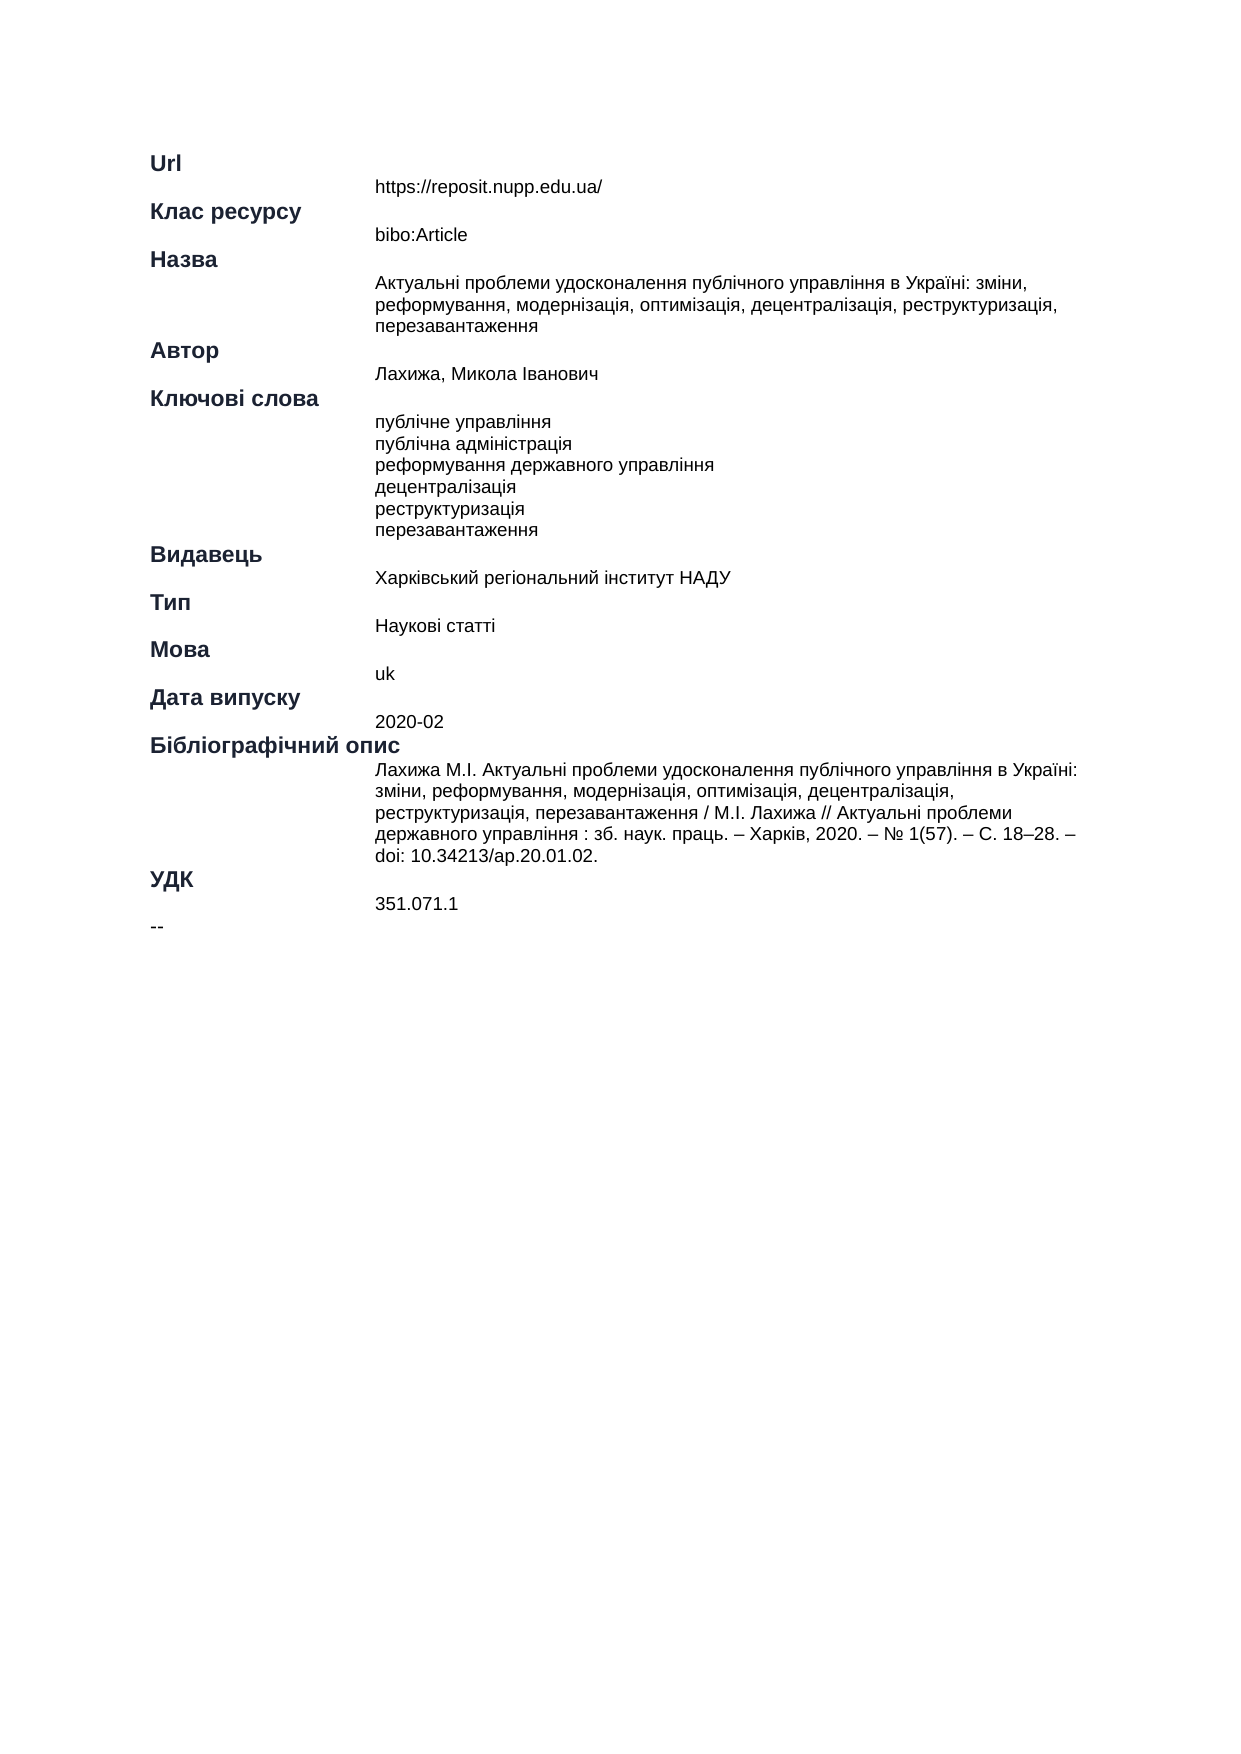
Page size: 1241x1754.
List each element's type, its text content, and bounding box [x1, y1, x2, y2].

text 351.071.1 [375, 893, 1090, 914]
text Автор [150, 337, 1090, 363]
text реформування державного управління [375, 454, 1090, 476]
text Ключові слова [150, 385, 1090, 411]
text УДК [150, 866, 1090, 893]
text публічне управління [375, 411, 1090, 433]
text Тип [150, 588, 1090, 615]
text децентралізація [375, 476, 1090, 497]
text Лахижа М.І. Актуальні проблеми удосконалення публічного управління в Україні: зміни, реформування, модернізація, оптимізація, децентралізація, реструктуризація, перезавантаження / М.І. Лахижа // Актуальні проблеми державного управління : зб. наук. праць. – Харків, 2020. – № 1(57). – С. 18–28. – doi: 10.34213/аp.20.01.02. [375, 758, 1090, 866]
text Бібліографічний опис [150, 732, 1090, 758]
text Клас ресурсу [150, 198, 1090, 224]
text Мова [150, 636, 1090, 663]
text реструктуризація [375, 497, 1090, 519]
text Лахижа, Микола Іванович [375, 363, 1090, 385]
text публічна адміністрація [375, 433, 1090, 454]
text Видавець [150, 541, 1090, 567]
text -- [150, 914, 1090, 938]
text перезавантаження [375, 519, 1090, 541]
text Дата випуску [150, 684, 1090, 711]
text 2020-02 [375, 711, 1090, 732]
text Актуальні проблеми удосконалення публічного управління в Україні: зміни, реформування, модернізація, оптимізація, децентралізація, реструктуризація, перезавантаження [375, 272, 1090, 337]
text https://reposit.nupp.edu.ua/ [375, 176, 1090, 198]
text Наукові статті [375, 615, 1090, 636]
text Назва [150, 246, 1090, 272]
text uk [375, 663, 1090, 684]
text Харківський регіональний інститут НАДУ [375, 567, 1090, 588]
text bibo:Article [375, 224, 1090, 246]
text Url [150, 150, 1090, 176]
